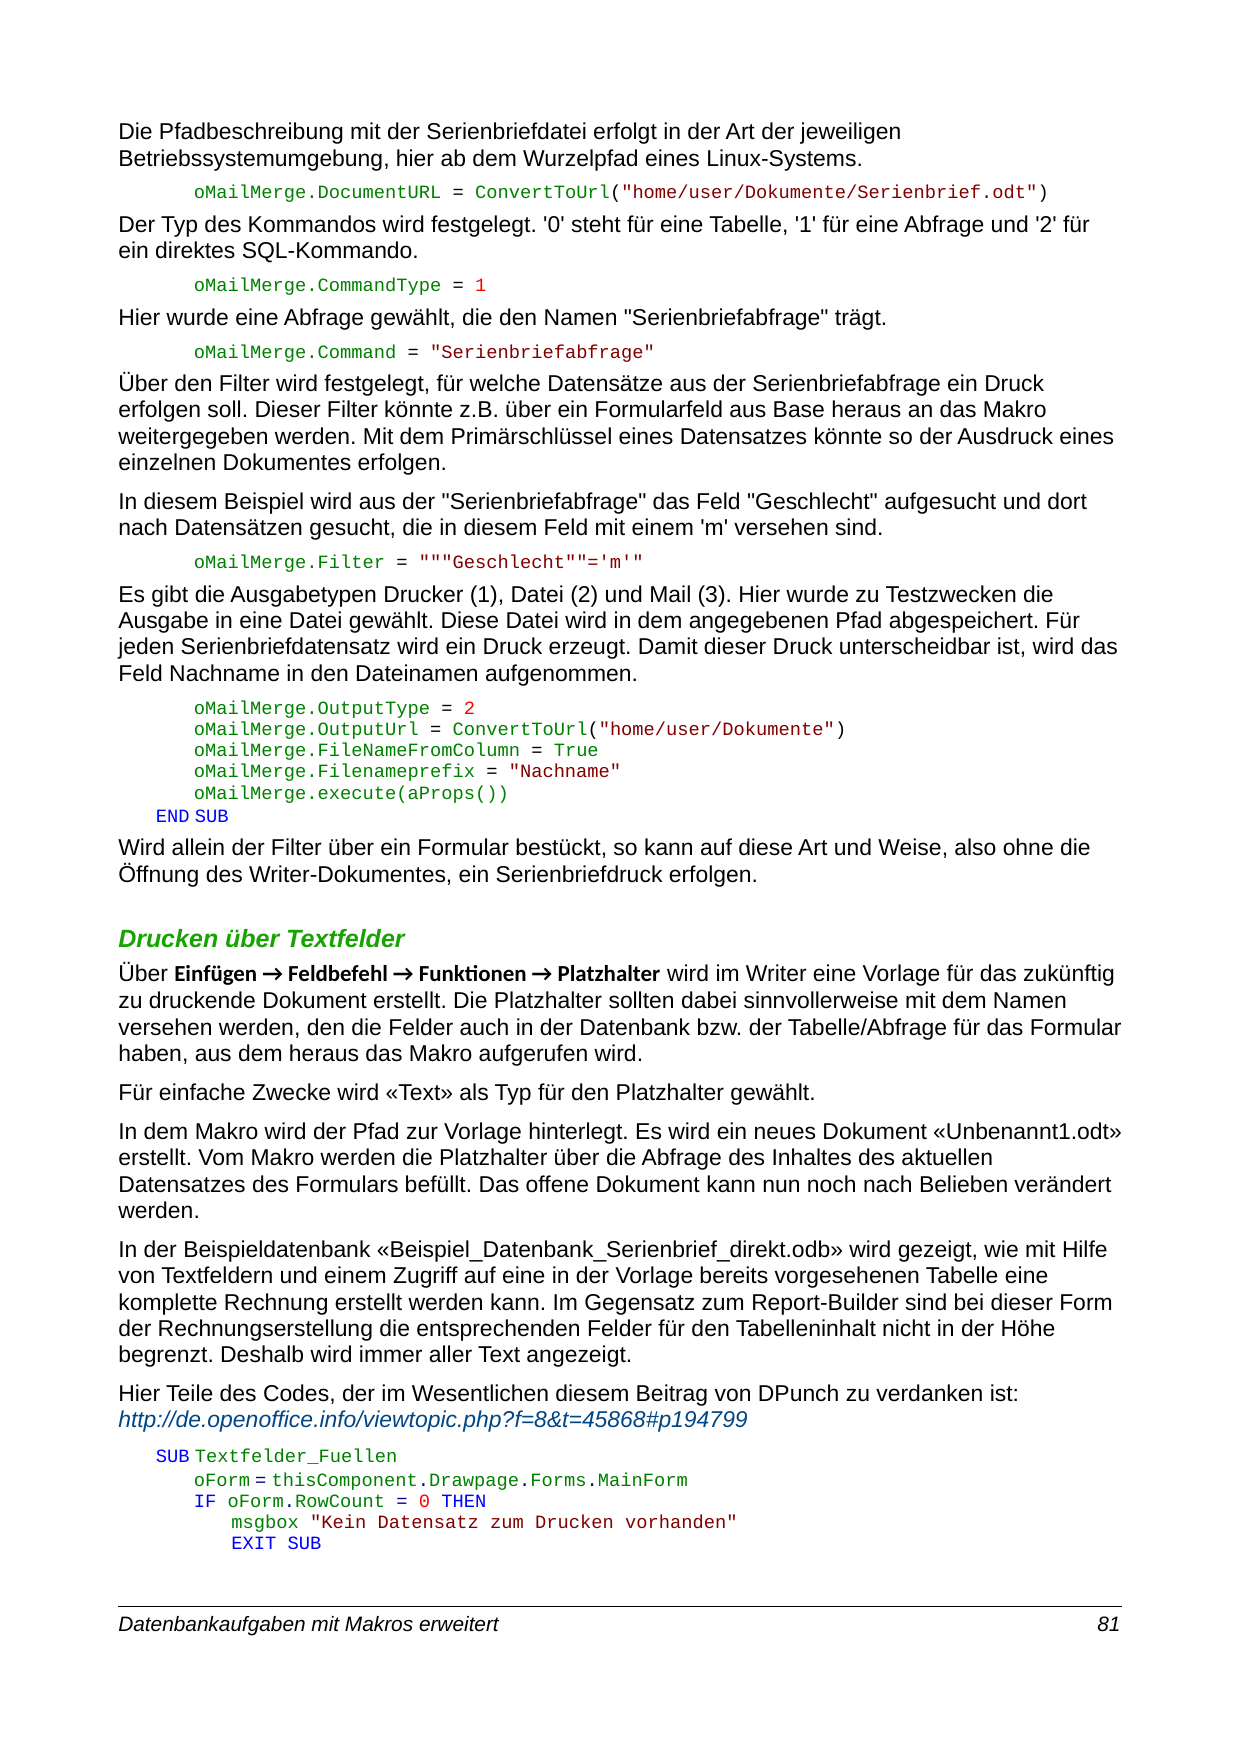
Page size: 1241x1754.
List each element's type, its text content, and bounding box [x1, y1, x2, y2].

text SUB Textfelder_Fuellen [156, 1445, 1122, 1468]
text oMailMerge.FileNameFromColumn = True [156, 741, 1122, 762]
text oMailMerge.execute(aProps()) [156, 783, 1122, 805]
subtitle Drucken über Textfelder [118, 924, 1122, 953]
text In dem Makro wird der Pfad zur Vorlage hinterlegt. Es wird ein neues Dokument «Unbenannt1.odt» erstellt. Vom Makro werden die Platzhalter über die Abfrage des Inhaltes des aktuellen Datensatzes des Formulars befüllt. Das offene Dokument kann nun noch nach Belieben verändert werden. [118, 1118, 1122, 1223]
text oMailMerge.DocumentURL = ConvertToUrl("home/user/Dokumente/Serienbrief.odt") [156, 183, 1122, 204]
text oMailMerge.OutputUrl = ConvertToUrl("home/user/Dokumente") [156, 720, 1122, 741]
text Es gibt die Ausgabetypen Drucker (1), Datei (2) und Mail (3). Hier wurde zu Testzwecken die Ausgabe in eine Datei gewählt. Diese Datei wird in dem angegebenen Pfad abgespeichert. Für jeden Serienbriefdatensatz wird ein Druck erzeugt. Damit dieser Druck unterscheidbar ist, wird das Feld Nachname in den Dateinamen aufgenommen. [118, 581, 1122, 686]
text EXIT SUB [156, 1534, 1122, 1555]
text In der Beispieldatenbank «Beispiel_Datenbank_Serienbrief_direkt.odb» wird gezeigt, wie mit Hilfe von Textfeldern und einem Zugriff auf eine in der Vorlage bereits vorgesehenen Tabelle eine komplette Rechnung erstellt werden kann. Im Gegensatz zum Report-Builder sind bei dieser Form der Rechnungserstellung die entsprechenden Felder für den Tabelleninhalt nicht in der Höhe begrenzt. Deshalb wird immer aller Text angezeigt. [118, 1236, 1122, 1367]
text oMailMerge.Filenameprefix = "Nachname" [156, 762, 1122, 783]
text msgbox "Kein Datensatz zum Drucken vorhanden" [156, 1513, 1122, 1534]
text oMailMerge.CommandType = 1 [156, 276, 1122, 297]
text oMailMerge.Filter = """Geschlecht""='m'" [156, 553, 1122, 574]
text Über den Filter wird festgelegt, für welche Datensätze aus der Serienbriefabfrage ein Druck erfolgen soll. Dieser Filter könnte z.B. über ein Formularfeld aus Base heraus an das Makro weitergegeben werden. Mit dem Primärschlüssel eines Datensatzes könnte so der Ausdruck eines einzelnen Dokumentes erfolgen. [118, 370, 1122, 475]
text oForm = thisComponent.Drawpage.Forms.MainForm [156, 1468, 1122, 1492]
text Hier wurde eine Abfrage gewählt, die den Namen "Serienbriefabfrage" trägt. [118, 303, 1122, 330]
text IF oForm.RowCount = 0 THEN [156, 1492, 1122, 1513]
text END SUB [156, 805, 1122, 828]
text Hier Teile des Codes, der im Wesentlichen diesem Beitrag von DPunch zu verdanken ist: http://de.openoffice.info/viewtopic.php?f=8&t=45868#p194799 [118, 1380, 1122, 1433]
text In diesem Beispiel wird aus der "Serienbriefabfrage" das Feld "Geschlecht" aufgesucht und dort nach Datensätzen gesucht, die in diesem Feld mit einem 'm' versehen sind. [118, 488, 1122, 541]
text oMailMerge.Command = "Serienbriefabfrage" [156, 342, 1122, 364]
text Wird allein der Filter über ein Formular bestückt, so kann auf diese Art und Weise, also ohne die Öffnung des Writer-Dokumentes, ein Serienbriefdruck erfolgen. [118, 834, 1122, 887]
text Über Einfügen → Feldbefehl → Funktionen → Platzhalter wird im Writer eine Vorlage für das zukünftig zu druckende Dokument erstellt. Die Platzhalter sollten dabei sinnvollerweise mit dem Namen versehen werden, den die Felder auch in der Datenbank bzw. der Tabelle/Abfrage für das Formular haben, aus dem heraus das Makro aufgerufen wird. [118, 959, 1122, 1066]
text Für einfache Zwecke wird «Text» als Typ für den Platzhalter gewählt. [118, 1079, 1122, 1105]
text Die Pfadbeschreibung mit der Serienbriefdatei erfolgt in der Art der jeweiligen Betriebssystemumgebung, hier ab dem Wurzelpfad eines Linux-Systems. [118, 118, 1122, 171]
text oMailMerge.OutputType = 2 [156, 698, 1122, 720]
text Der Typ des Kommandos wird festgelegt. '0' steht für eine Tabelle, '1' für eine Abfrage und '2' für ein direktes SQL-Kommando. [118, 211, 1122, 263]
